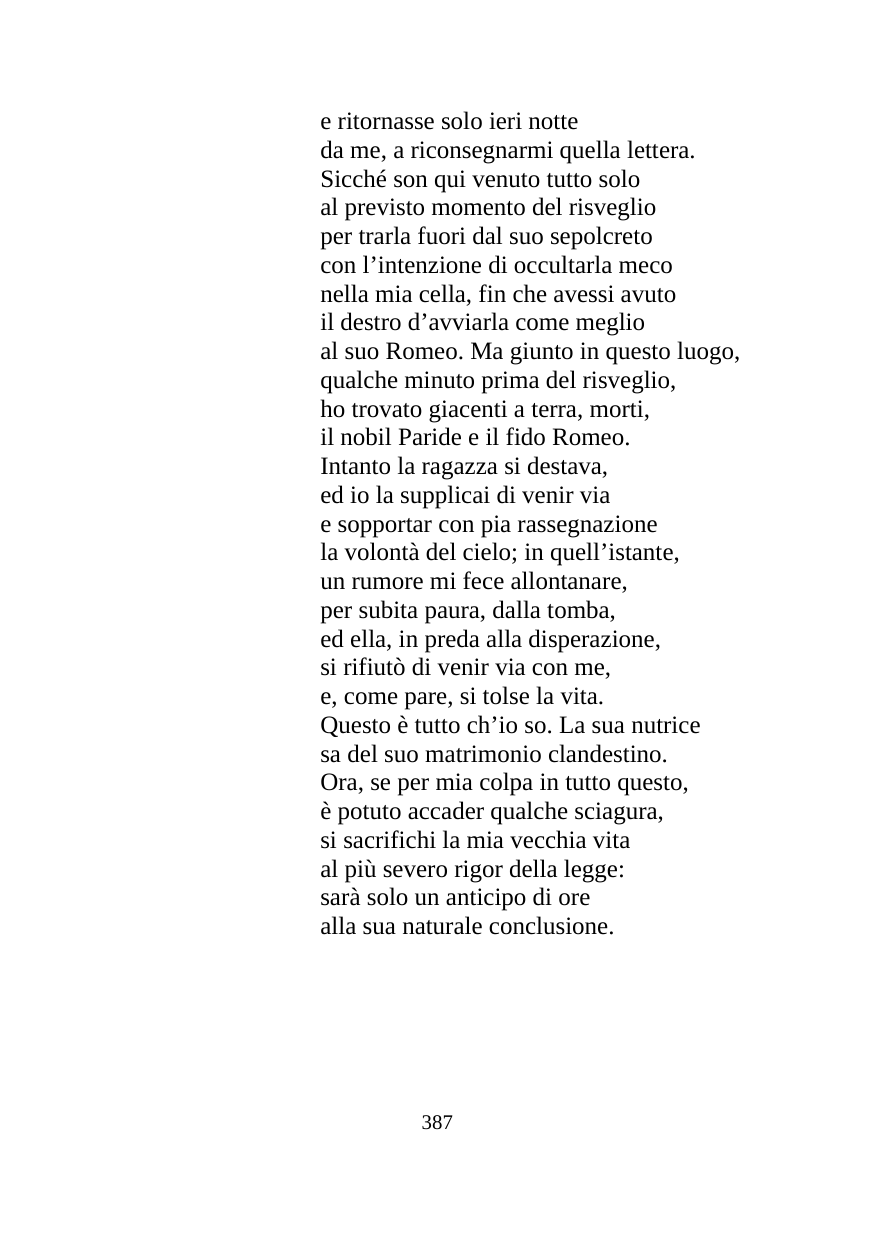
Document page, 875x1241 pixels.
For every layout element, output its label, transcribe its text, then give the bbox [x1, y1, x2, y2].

table_cell e ritornasse solo ieri notte da me, a riconsegnarmi quella lettera. Sicché son qui venuto tutto solo al previsto momento del risveglio per trarla fuori dal suo sepolcreto con l’intenzione di occultarla meco nella mia cella, fin che avessi avuto il destro d’avviarla come meglio al suo Romeo. Ma giunto in questo luogo, qualche minuto prima del risveglio, ho trovato giacenti a terra, morti, il nobil Paride e il fido Romeo. Intanto la ragazza si destava, ed io la supplicai di venir via e sopportar con pia rassegnazione la volontà del cielo; in quell’istante, un rumore mi fece allontanare, per subita paura, dalla tomba, ed ella, in preda alla disperazione, si rifiutò di venir via con me, e, come pare, si tolse la vita. Questo è tutto ch’io so. La sua nutrice sa del suo matrimonio clandestino. Ora, se per mia colpa in tutto questo, è potuto accader qualche sciagura, si sacrifichi la mia vecchia vita al più severo rigor della legge: sarà solo un anticipo di ore alla sua naturale conclusione. [313, 106, 768, 969]
table_cell [106, 106, 313, 969]
